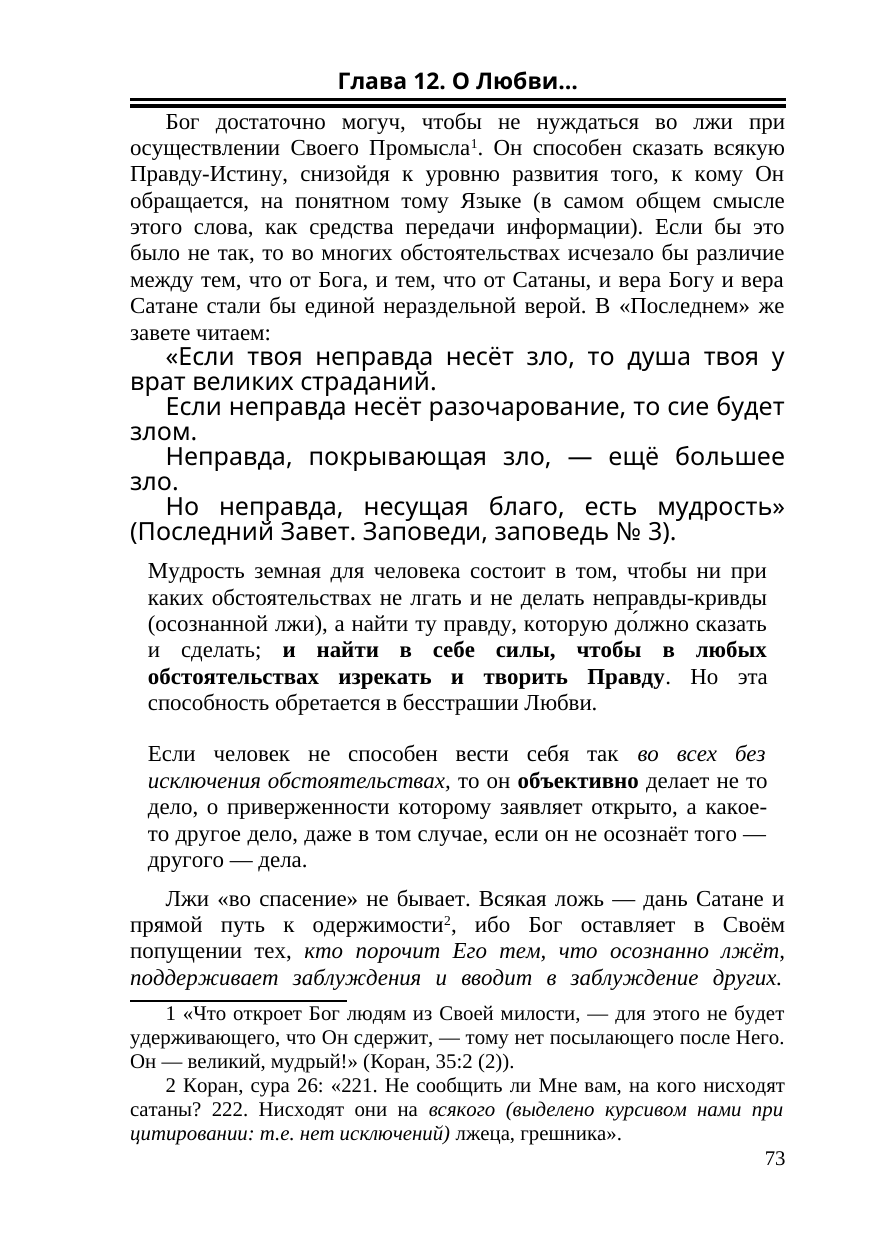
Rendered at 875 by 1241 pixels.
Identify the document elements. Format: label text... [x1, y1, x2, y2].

text Если неправда несёт разочарование, то сие будет злом. [130, 395, 786, 445]
text «Что откроет Бог людям из Своей милости, — для этого не будет удерживающего, что Он сдержит, — тому нет посылающего после Него. Он — великий, мудрый!» (Коран, 35:2 (2)). [130, 1001, 786, 1073]
text Неправда, покрывающая зло, — ещё большее зло. [130, 445, 786, 495]
text Если человек не способен вести себя так во всех без исключения обстоятельствах, то он объективно делает не то дело, о приверженности которому заявляет открыто, а какое-то другое дело, даже в том случае, если он не осознаёт того — другого — дела. [148, 741, 768, 872]
text Бог достаточно могуч, чтобы не нуждаться во лжи при осуществлении Своего Промысла. Он способен сказать всякую Правду-Истину, снизойдя к уровню развития того, к кому Он обращается, на понятном тому Языке (в самом общем смысле этого слова, как средства передачи информации). Если бы это было не так, то во многих обстоятельствах исчезало бы различие между тем, что от Бога, и тем, что от Сатаны, и вера Богу и вера Сатане стали бы единой нераздельной верой. В «Последнем» же завете читаем: [130, 108, 786, 345]
text Коран, сура 26: «221. Не сообщить ли Мне вам, на кого нисходят сатаны? 222. Нисходят они на всякого (выделено курсивом нами при цитировании: т.е. нет исключений) лжеца, грешника». [130, 1073, 786, 1145]
text «Если твоя неправда несёт зло, то душа твоя у врат великих страданий. [130, 345, 786, 395]
text Лжи «во спасение» не бывает. Всякая ложь — дань Сатане и прямой путь к одержимости, ибо Бог оставляет в Своём попущении тех, кто порочит Его тем, что осознанно лжёт, поддерживает заблуждения и вводит в заблуждение других. [130, 885, 786, 990]
text Мудрость земная для человека состоит в том, чтобы ни при каких обстоятельствах не лгать и не делать неправды-кривды (осознанной лжи), а найти ту правду, которую до́лжно сказать и сделать; и найти в себе силы, чтобы в любых обстоятельствах изрекать и творить Правду. Но эта способность обретается в бесстрашии Любви. [148, 557, 768, 716]
text Но неправда, несущая благо, есть мудрость» (Последний Завет. Заповеди, заповедь № 3). [130, 495, 786, 545]
